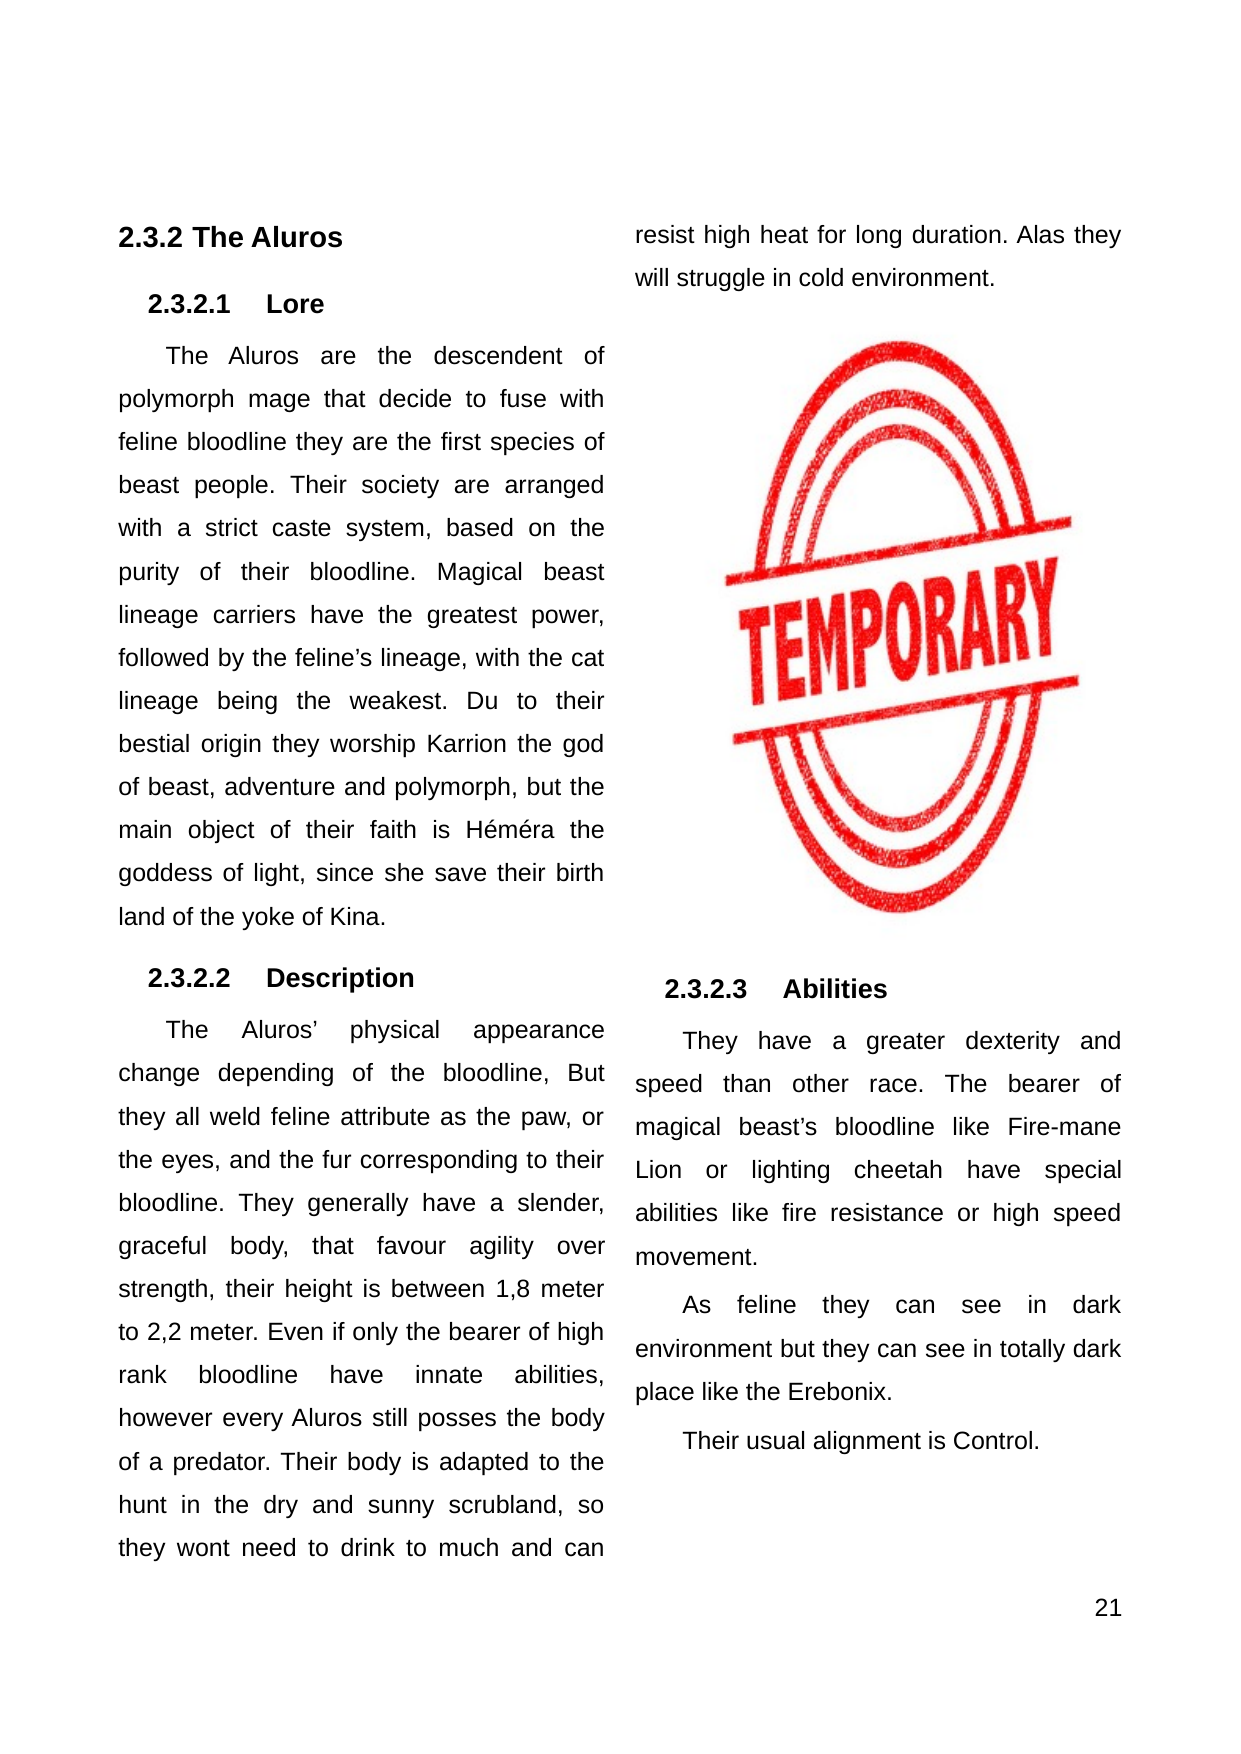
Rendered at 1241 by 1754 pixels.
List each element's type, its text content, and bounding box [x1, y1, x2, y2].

text resist high heat for long duration. Alas they will struggle in cold environment. [635, 220, 1122, 292]
text They have a greater dexterity and speed than other race. The bearer of magical beast’s bloodline like Fire-mane Lion or lighting cheetah have special abilities like fire resistance or high speed movement. [635, 1026, 1122, 1270]
subtitle Description [118, 962, 605, 994]
subtitle Lore [118, 288, 605, 319]
text The Aluros’ physical appearance change depending of the bloodline, But they all weld feline attribute as the paw, or the eyes, and the fur corresponding to their bloodline. They generally have a slender, graceful body, that favour agility over strength, their height is between 1,8 meter to 2,2 meter. Even if only the bearer of high rank bloodline have innate abilities, however every Aluros still posses the body of a predator. Their body is adapted to the hunt in the dry and sunny scrubland, so they wont need to drink to much and can [118, 1015, 605, 1561]
subtitle The Aluros [118, 220, 605, 254]
text The Aluros are the descendent of polymorph mage that decide to fuse with feline bloodline they are the first species of beast people. Their society are arranged with a strict caste system, based on the purity of their bloodline. Magical beast lineage carriers have the greatest power, followed by the feline’s lineage, with the cat lineage being the weakest. Du to their bestial origin they worship Karrion the god of beast, adventure and polymorph, but the main object of their faith is Héméra the goddess of light, since she save their birth land of the yoke of Kina. [118, 341, 605, 930]
picture [656, 310, 1128, 958]
text As feline they can see in dark environment but they can see in totally dark place like the Erebonix. [635, 1291, 1122, 1406]
subtitle Abilities [635, 958, 1122, 1004]
text Their usual alignment is Control. [635, 1426, 1122, 1454]
